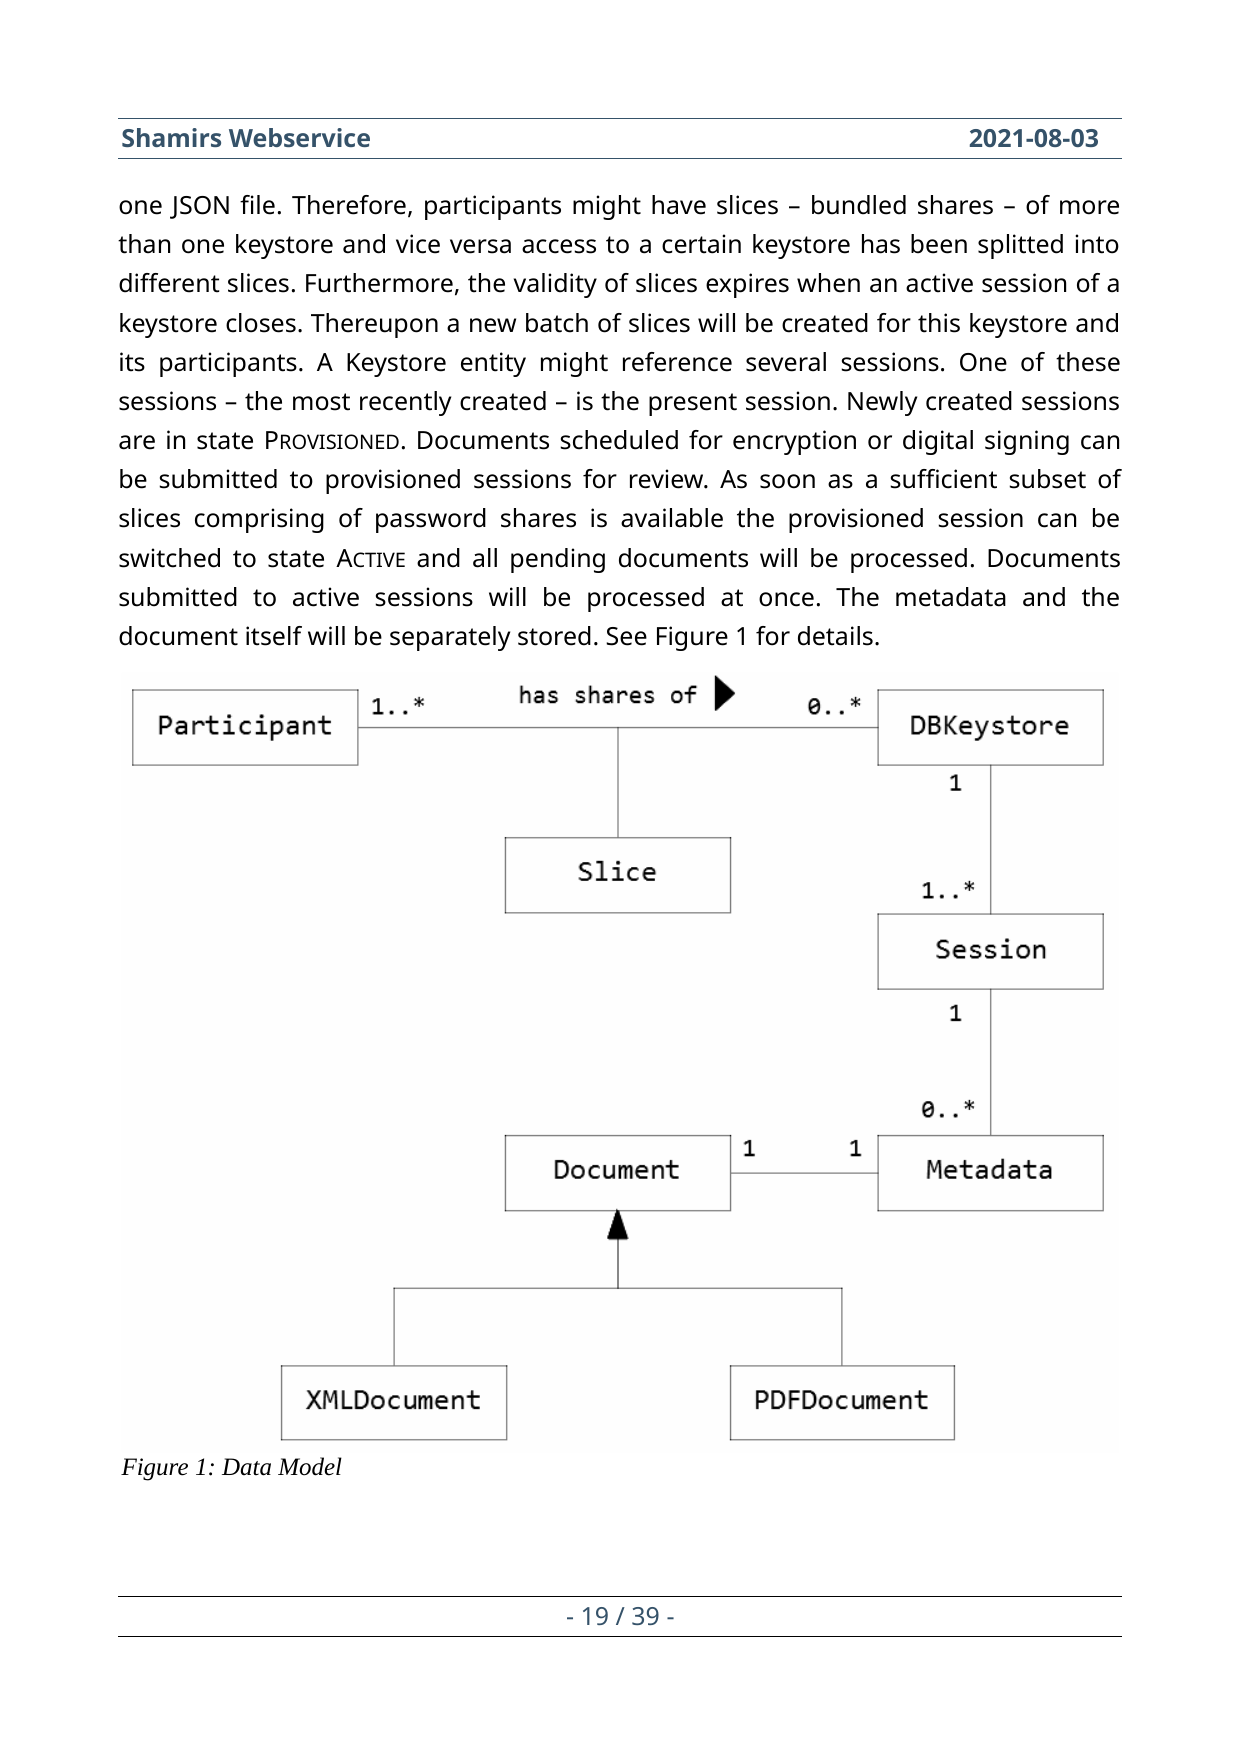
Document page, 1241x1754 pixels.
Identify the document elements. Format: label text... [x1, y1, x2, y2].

text one JSON file. Therefore, participants might have slices – bundled shares – of more than one keystore and vice versa access to a certain keystore has been splitted into different slices. Furthermore, the validity of slices expires when an active session of a keystore closes. Thereupon a new batch of slices will be created for this keystore and its participants. A Keystore entity might reference several sessions. One of these sessions – the most recently created – is the present session. Newly created sessions are in state Provisioned. Documents scheduled for encryption or digital signing can be submitted to provisioned sessions for review. As soon as a sufficient subset of slices comprising of password shares is available the provisioned session can be switched to state Active and all pending documents will be processed. Documents submitted to active sessions will be processed at once. The metadata and the document itself will be separately stored. See Figure 1 for details. [118, 188, 1122, 653]
picture [121, 672, 1119, 1453]
text Figure 1: Data Model [121, 1453, 1119, 1481]
